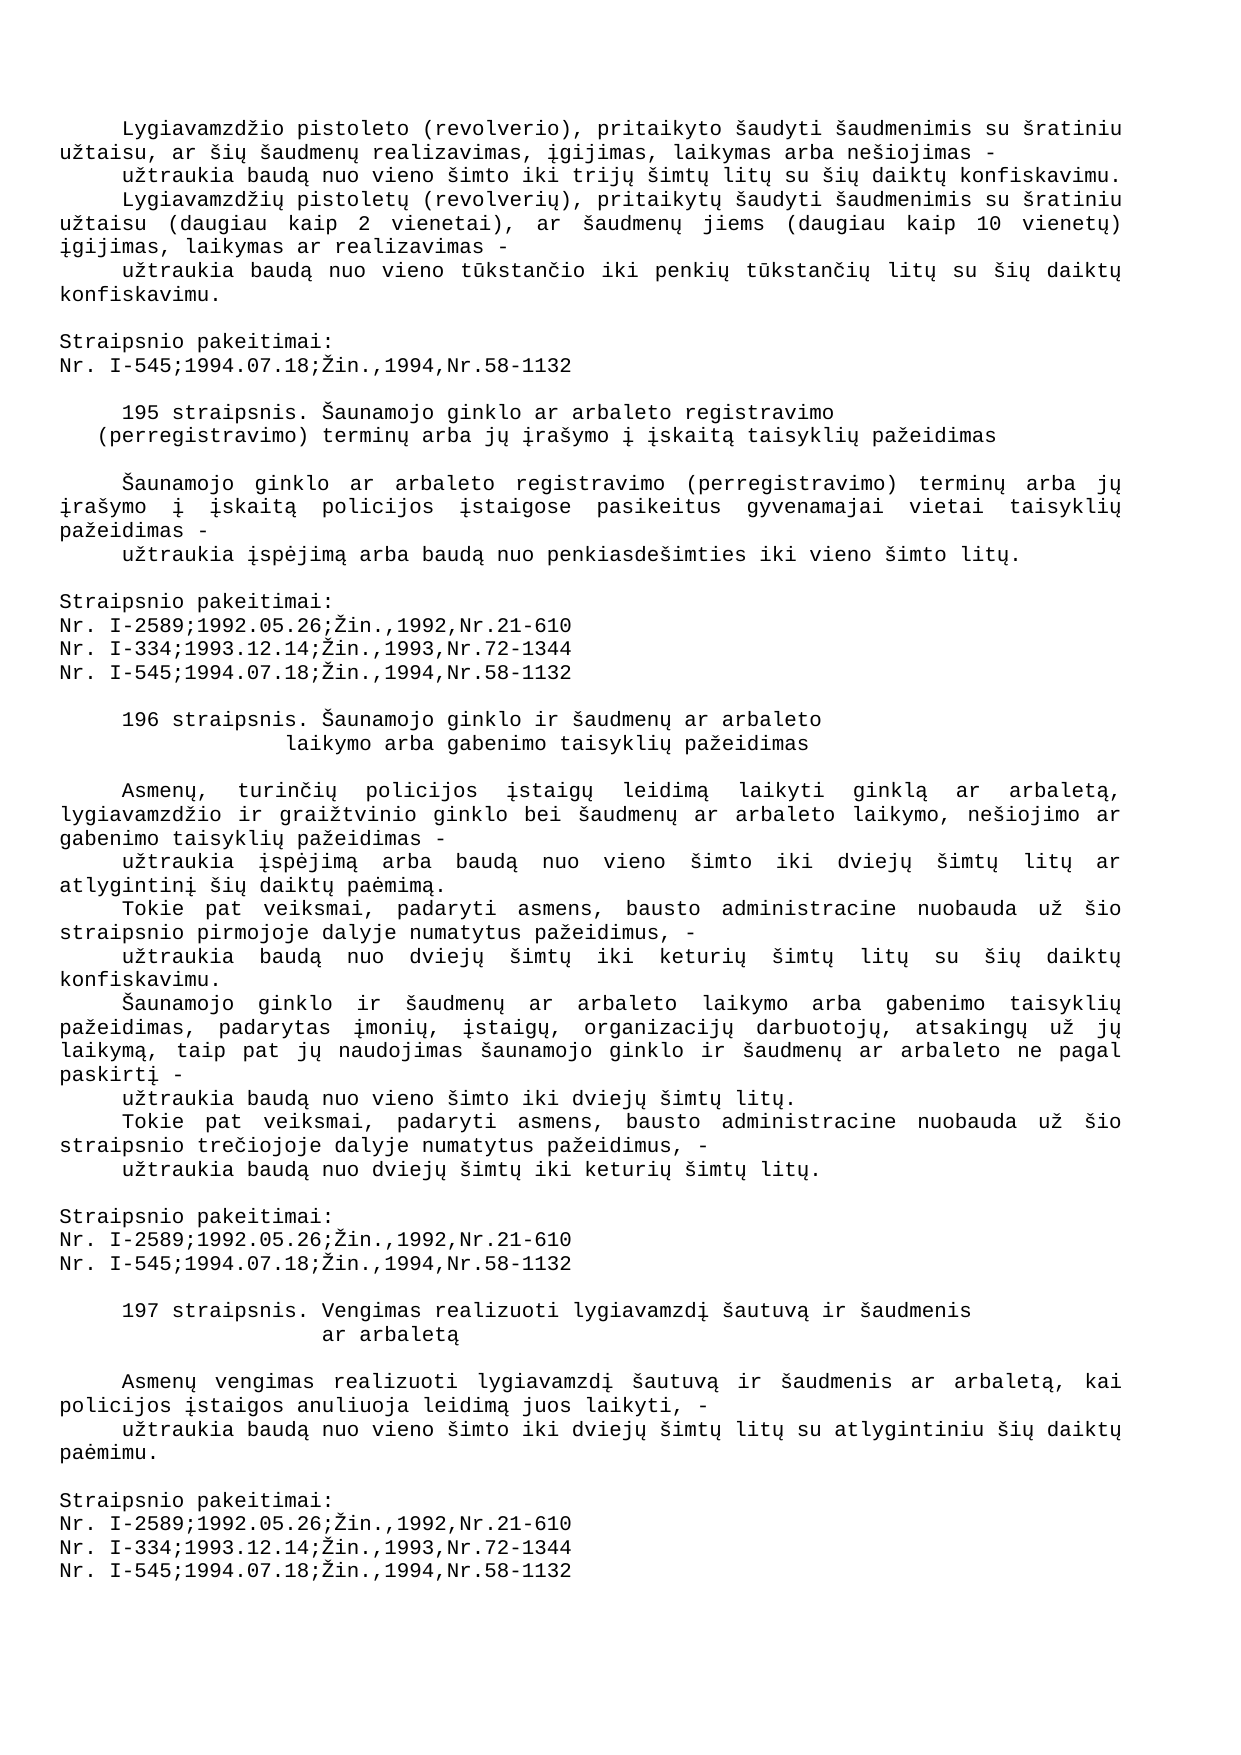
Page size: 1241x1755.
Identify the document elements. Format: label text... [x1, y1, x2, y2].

text Straipsnio pakeitimai: [59, 1489, 1122, 1513]
text 196 straipsnis. Šaunamojo ginklo ir šaudmenų ar arbaleto [59, 709, 1122, 733]
text užtraukia baudą nuo dviejų šimtų iki keturių šimtų litų su šių daiktų konfiskavimu. [59, 946, 1122, 993]
text Nr. I-2589;1992.05.26;Žin.,1992,Nr.21-610 [59, 1229, 1122, 1253]
text Nr. I-334;1993.12.14;Žin.,1993,Nr.72-1344 [59, 1537, 1122, 1561]
text Straipsnio pakeitimai: [59, 331, 1122, 354]
text Lygiavamzdžių pistoletų (revolverių), pritaikytų šaudyti šaudmenimis su šratiniu užtaisu (daugiau kaip 2 vienetai), ar šaudmenų jiems (daugiau kaip 10 vienetų) įgijimas, laikymas ar realizavimas - [59, 189, 1122, 260]
text Nr. I-545;1994.07.18;Žin.,1994,Nr.58-1132 [59, 662, 1122, 686]
text ar arbaletą [59, 1324, 1122, 1348]
text užtraukia įspėjimą arba baudą nuo penkiasdešimties iki vieno šimto litų. [59, 544, 1122, 567]
text užtraukia baudą nuo vieno šimto iki trijų šimtų litų su šių daiktų konfiskavimu. [59, 165, 1122, 189]
text užtraukia baudą nuo dviejų šimtų iki keturių šimtų litų. [59, 1158, 1122, 1182]
text 195 straipsnis. Šaunamojo ginklo ar arbaleto registravimo [59, 402, 1122, 426]
text užtraukia baudą nuo vieno šimto iki dviejų šimtų litų su atlygintiniu šių daiktų paėmimu. [59, 1419, 1122, 1466]
text Straipsnio pakeitimai: [59, 591, 1122, 615]
text Nr. I-2589;1992.05.26;Žin.,1992,Nr.21-610 [59, 615, 1122, 638]
text Asmenų, turinčių policijos įstaigų leidimą laikyti ginklą ar arbaletą, lygiavamzdžio ir graižtvinio ginklo bei šaudmenų ar arbaleto laikymo, nešiojimo ar gabenimo taisyklių pažeidimas - [59, 780, 1122, 851]
text užtraukia baudą nuo vieno tūkstančio iki penkių tūkstančių litų su šių daiktų konfiskavimu. [59, 260, 1122, 307]
text 197 straipsnis. Vengimas realizuoti lygiavamzdį šautuvą ir šaudmenis [59, 1300, 1122, 1324]
text Nr. I-334;1993.12.14;Žin.,1993,Nr.72-1344 [59, 638, 1122, 662]
text Lygiavamzdžio pistoleto (revolverio), pritaikyto šaudyti šaudmenimis su šratiniu užtaisu, ar šių šaudmenų realizavimas, įgijimas, laikymas arba nešiojimas - [59, 118, 1122, 165]
text Nr. I-545;1994.07.18;Žin.,1994,Nr.58-1132 [59, 1253, 1122, 1277]
text Straipsnio pakeitimai: [59, 1206, 1122, 1229]
text (perregistravimo) terminų arba jų įrašymo į įskaitą taisyklių pažeidimas [59, 426, 1122, 449]
text Nr. I-545;1994.07.18;Žin.,1994,Nr.58-1132 [59, 1561, 1122, 1584]
text Nr. I-2589;1992.05.26;Žin.,1992,Nr.21-610 [59, 1513, 1122, 1537]
text Nr. I-545;1994.07.18;Žin.,1994,Nr.58-1132 [59, 354, 1122, 378]
text užtraukia įspėjimą arba baudą nuo vieno šimto iki dviejų šimtų litų ar atlygintinį šių daiktų paėmimą. [59, 851, 1122, 898]
text laikymo arba gabenimo taisyklių pažeidimas [59, 733, 1122, 757]
text Šaunamojo ginklo ar arbaleto registravimo (perregistravimo) terminų arba jų įrašymo į įskaitą policijos įstaigose pasikeitus gyvenamajai vietai taisyklių pažeidimas - [59, 473, 1122, 544]
text Tokie pat veiksmai, padaryti asmens, bausto administracine nuobauda už šio straipsnio trečiojoje dalyje numatytus pažeidimus, - [59, 1111, 1122, 1158]
text Asmenų vengimas realizuoti lygiavamzdį šautuvą ir šaudmenis ar arbaletą, kai policijos įstaigos anuliuoja leidimą juos laikyti, - [59, 1371, 1122, 1419]
text užtraukia baudą nuo vieno šimto iki dviejų šimtų litų. [59, 1088, 1122, 1111]
text Tokie pat veiksmai, padaryti asmens, bausto administracine nuobauda už šio straipsnio pirmojoje dalyje numatytus pažeidimus, - [59, 898, 1122, 946]
text Šaunamojo ginklo ir šaudmenų ar arbaleto laikymo arba gabenimo taisyklių pažeidimas, padarytas įmonių, įstaigų, organizacijų darbuotojų, atsakingų už jų laikymą, taip pat jų naudojimas šaunamojo ginklo ir šaudmenų ar arbaleto ne pagal paskirtį - [59, 993, 1122, 1088]
